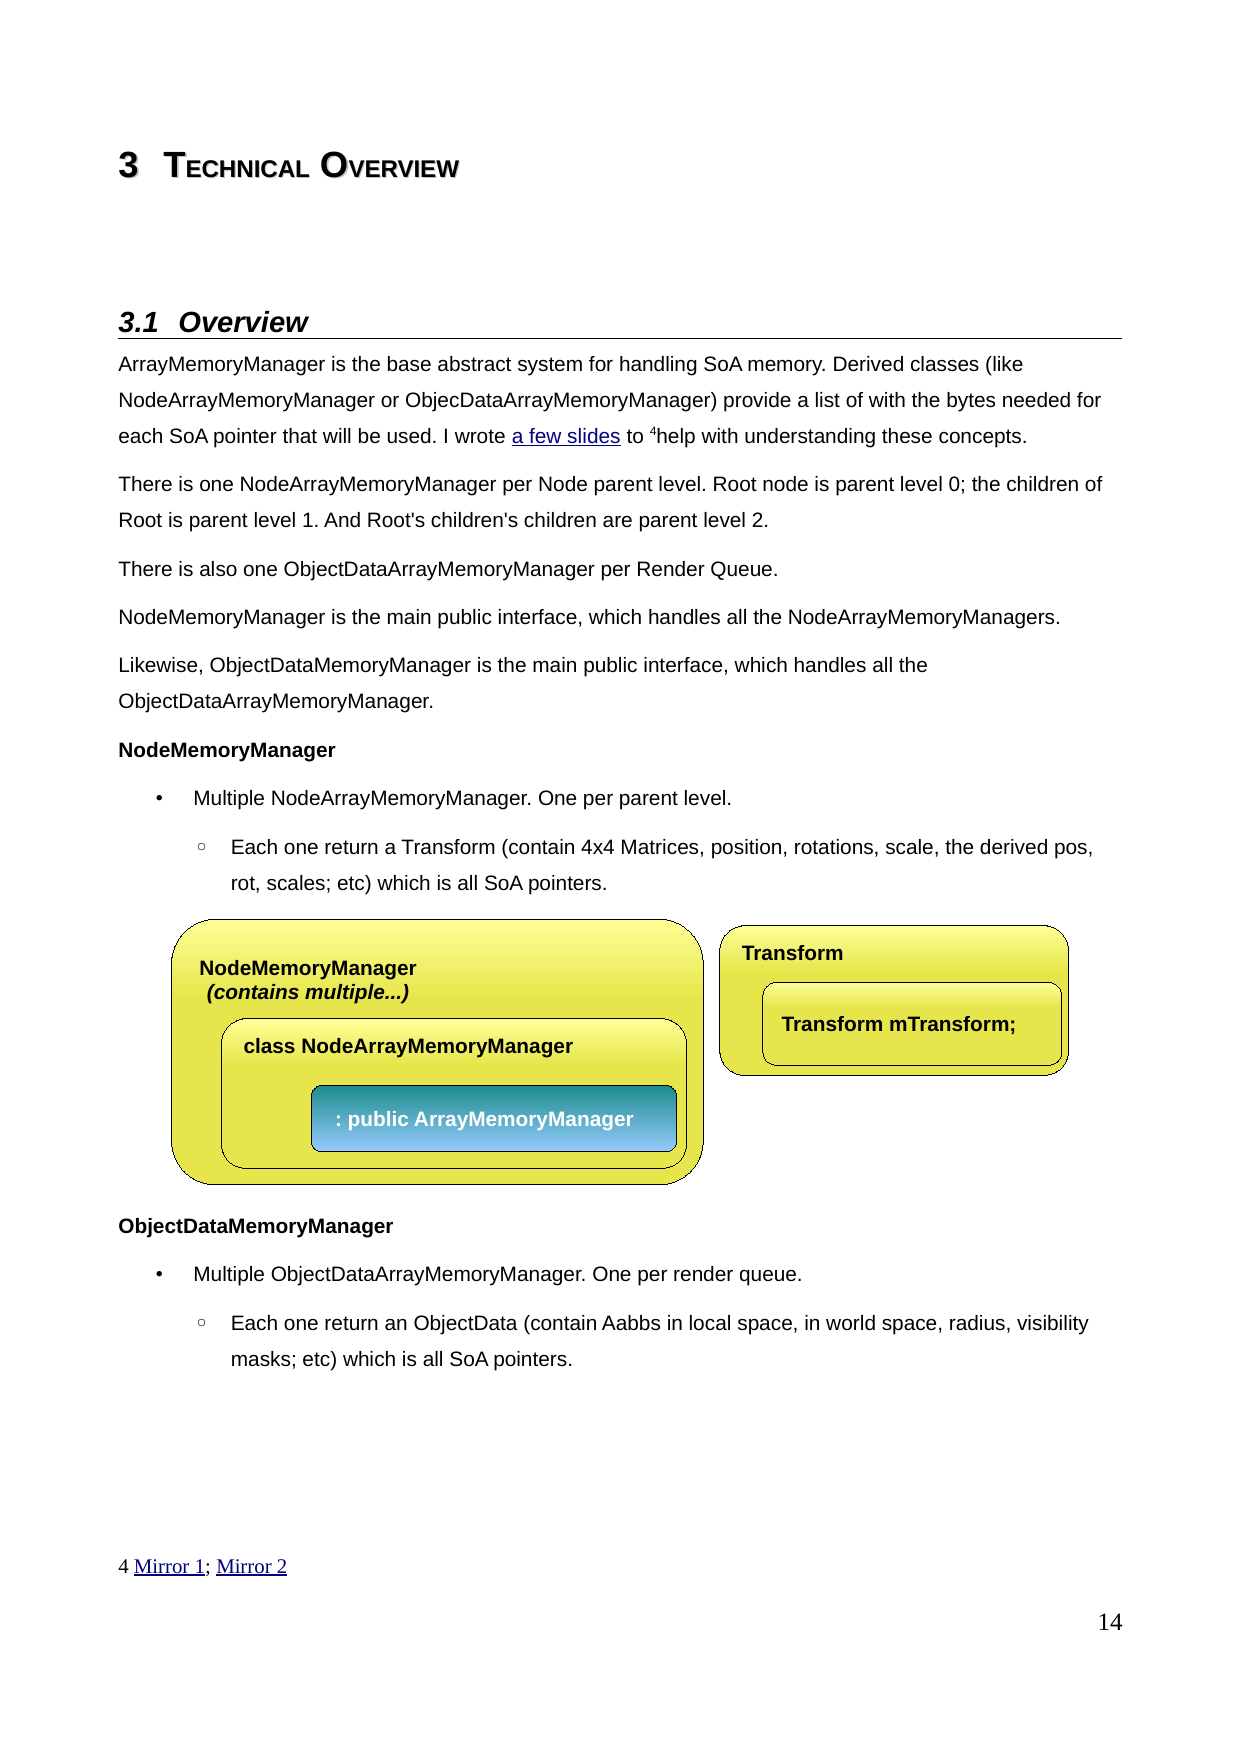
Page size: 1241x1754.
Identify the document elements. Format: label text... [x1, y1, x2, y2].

list Each one return a Transform (contain 4x4 Matrices, position, rotations, scale, the derived pos, rot, scales; etc) which is all SoA pointers. [193, 835, 1122, 895]
list Each one return an ObjectData (contain Aabbs in local space, in world space, radius, visibility masks; etc) which is all SoA pointers. [193, 1311, 1122, 1371]
list Multiple ObjectDataArrayMemoryManager. One per render queue. [156, 1262, 1122, 1286]
text ArrayMemoryManager is the base abstract system for handling SoA memory. Derived classes (like NodeArrayMemoryManager or ObjecDataArrayMemoryManager) provide a list of with the bytes needed for each SoA pointer that will be used. I wrote a few slides to help with understanding these concepts. [118, 352, 1122, 448]
text Mirror 1; Mirror 2 [118, 1553, 1122, 1578]
list Multiple NodeArrayMemoryManager. One per parent level. [156, 786, 1122, 810]
text NodeMemoryManager [118, 738, 1122, 762]
text NodeMemoryManager is the main public interface, which handles all the NodeArrayMemoryManagers. [118, 605, 1122, 629]
text Likewise, ObjectDataMemoryManager is the main public interface, which handles all the ObjectDataArrayMemoryManager. [118, 653, 1122, 713]
text There is also one ObjectDataArrayMemoryManager per Render Queue. [118, 556, 1122, 580]
text There is one NodeArrayMemoryManager per Node parent level. Root node is parent level 0; the children of Root is parent level 1. And Root's children's children are parent level 2. [118, 472, 1122, 532]
subtitle Technical Overview [118, 143, 1122, 185]
text ObjectDataMemoryManager [118, 1214, 1122, 1238]
subtitle Overview [118, 305, 1122, 338]
